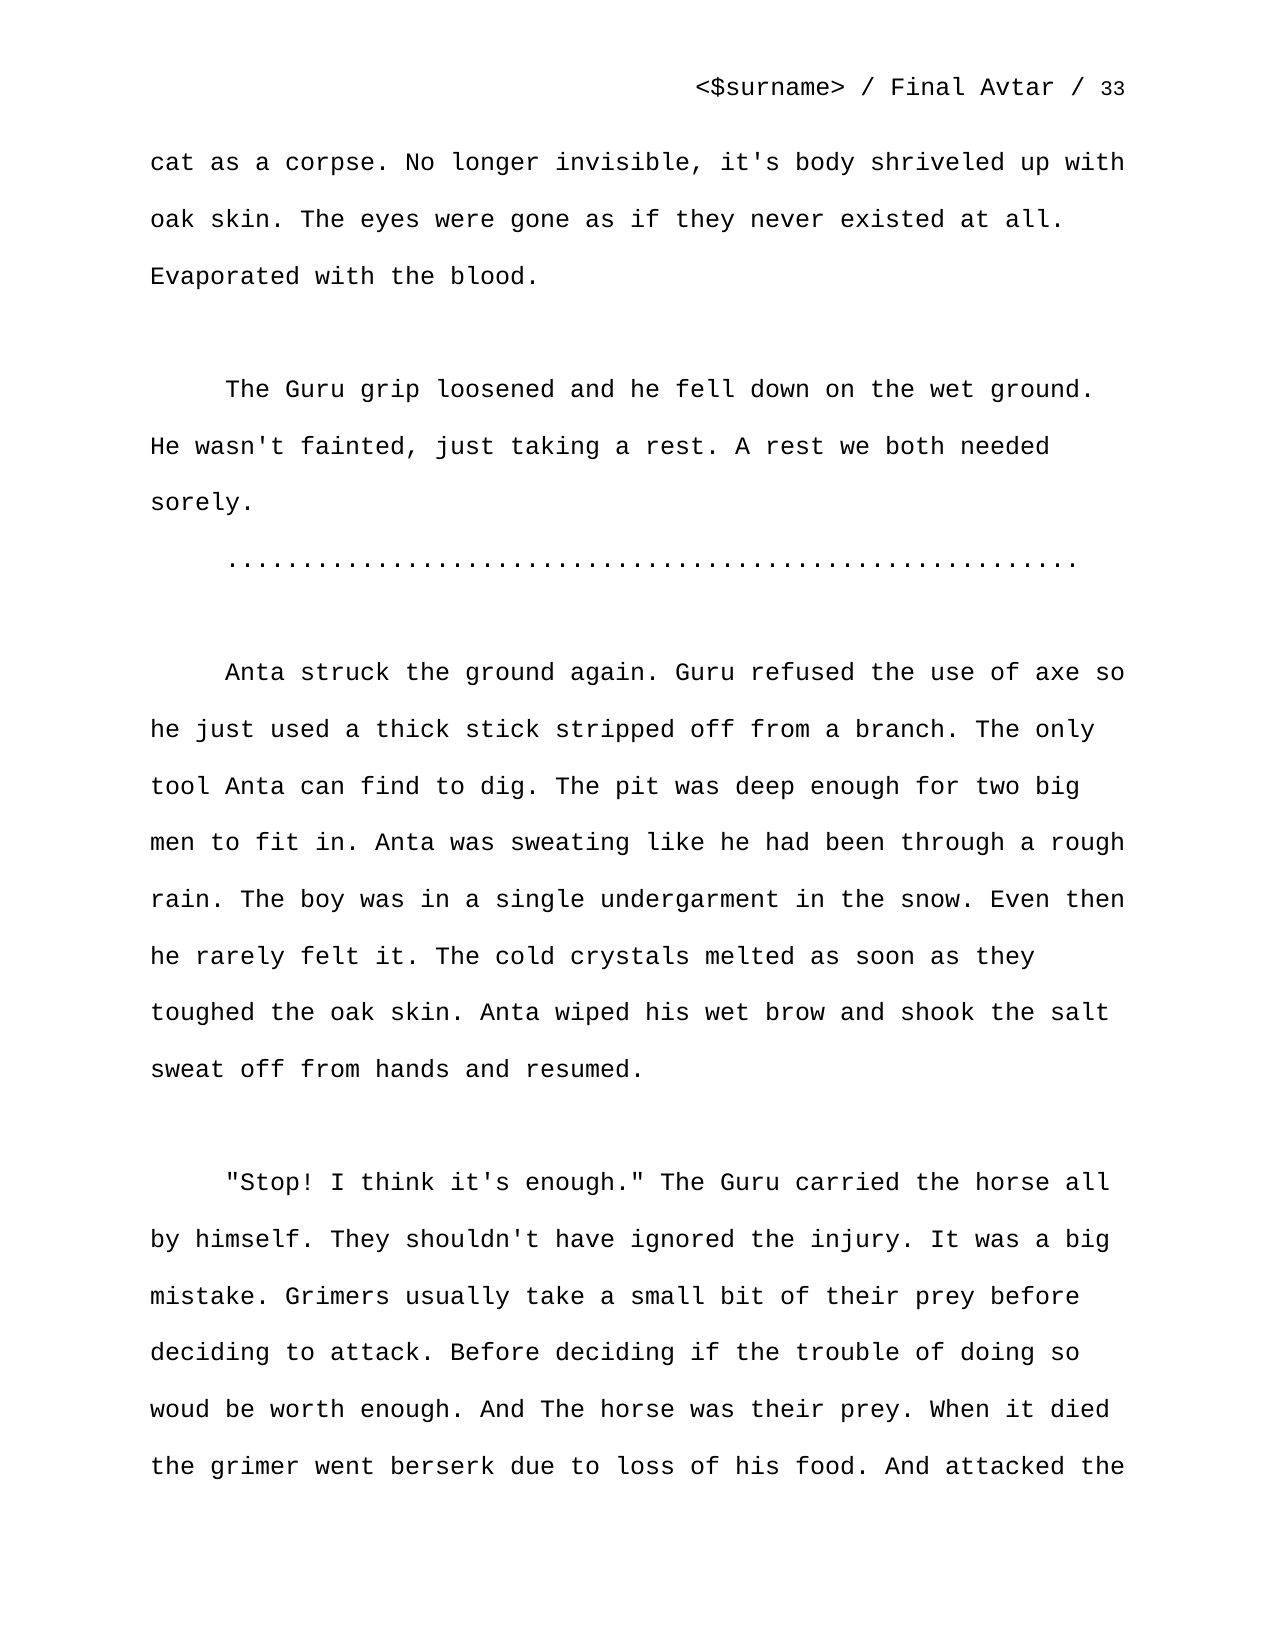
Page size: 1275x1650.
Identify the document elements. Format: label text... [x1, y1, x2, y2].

text ......................................................... [150, 547, 1125, 575]
text cat as a corpse. No longer invisible, it's body shriveled up with oak skin. The eyes were gone as if they never existed at all. Evaporated with the blood. [150, 150, 1125, 292]
text Anta struck the ground again. Guru refused the use of axe so he just used a thick stick stripped off from a branch. The only tool Anta can find to dig. The pit was deep enough for two big men to fit in. Anta was sweating like he had been through a rough rain. The boy was in a single undergarment in the snow. Even then he rarely felt it. The cold crystals melted as soon as they toughed the oak skin. Anta wiped his wet brow and shook the salt sweat off from hands and resumed. [150, 660, 1125, 1085]
text The Guru grip loosened and he fell down on the wet ground. He wasn't fainted, just taking a rest. A rest we both needed sorely. [150, 377, 1125, 518]
text "Stop! I think it's enough." The Guru carried the horse all by himself. They shouldn't have ignored the injury. It was a big mistake. Grimers usually take a small bit of their prey before deciding to attack. Before deciding if the trouble of doing so woud be worth enough. And The horse was their prey. When it died the grimer went berserk due to loss of his food. And attacked the [150, 1170, 1125, 1482]
